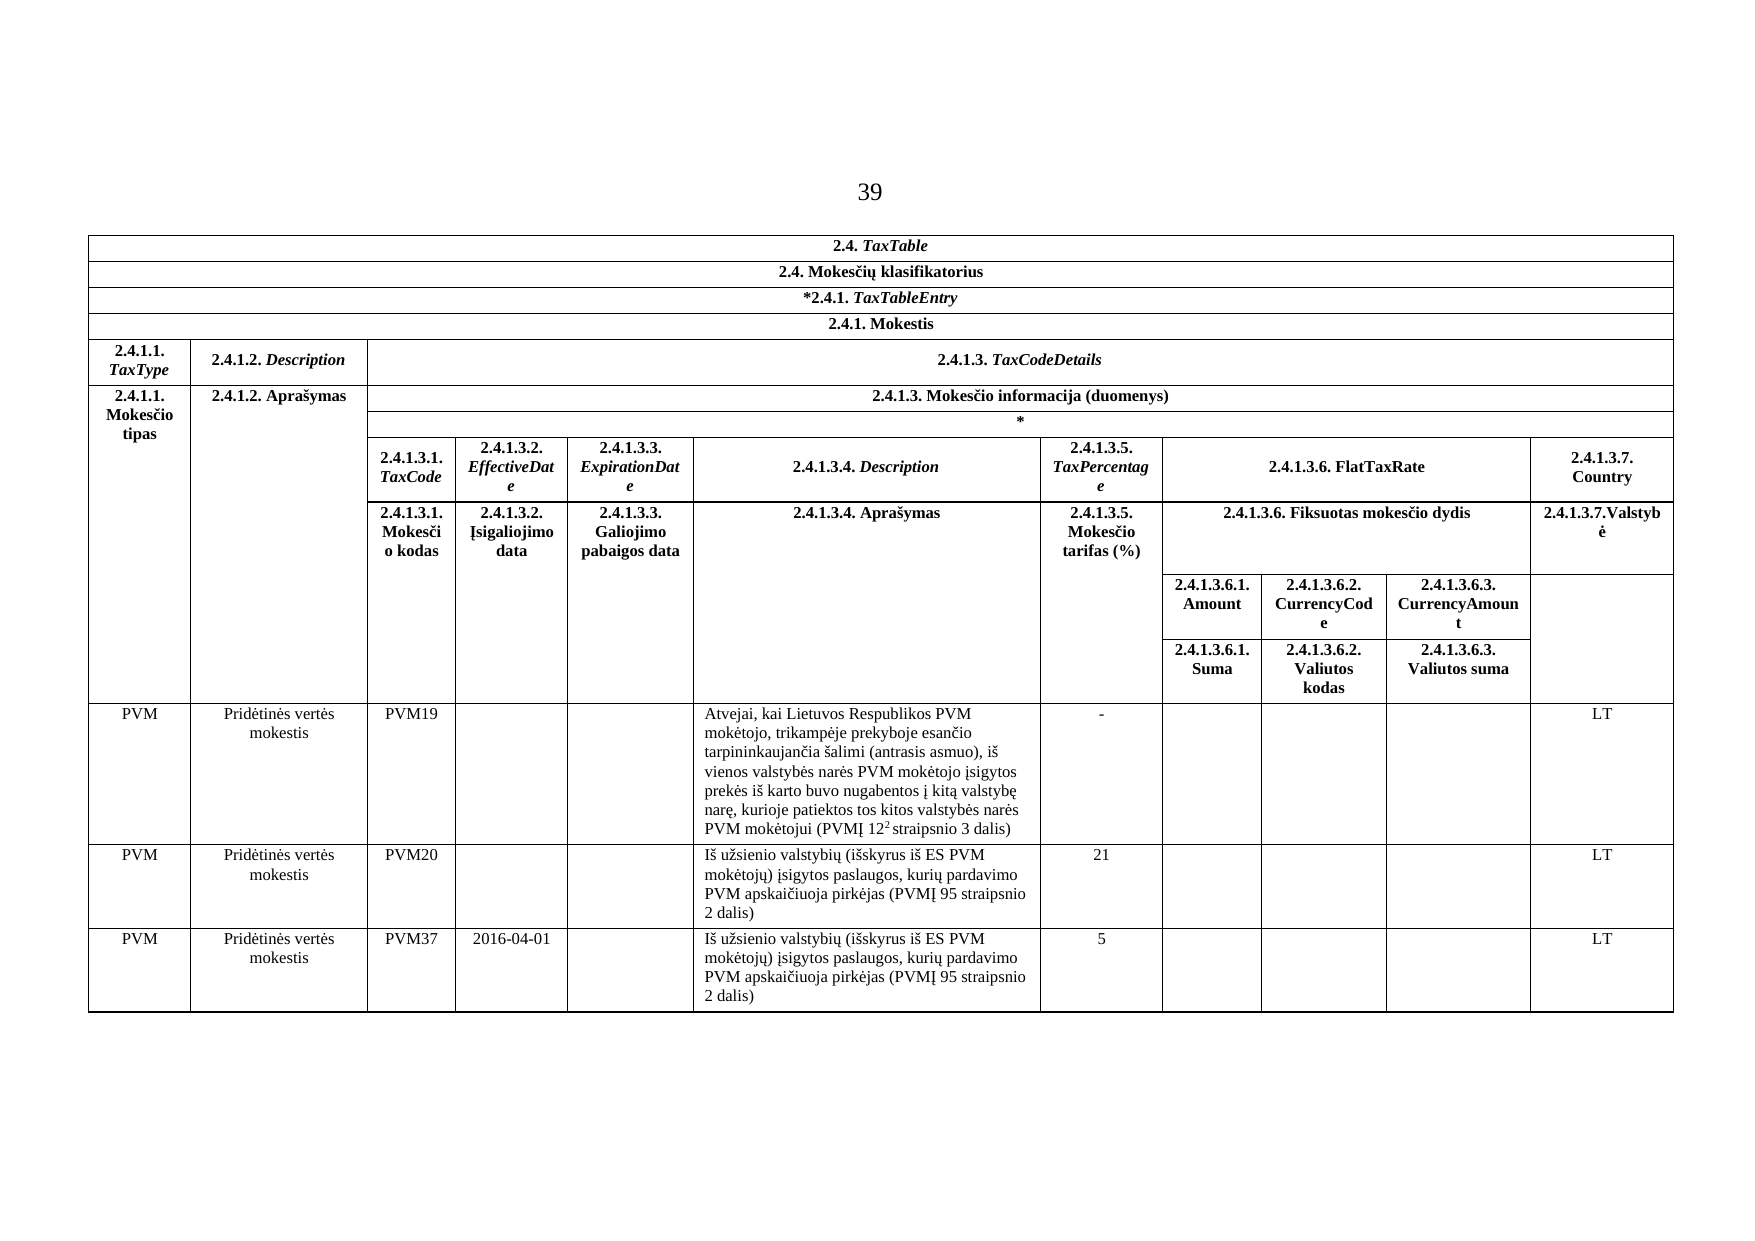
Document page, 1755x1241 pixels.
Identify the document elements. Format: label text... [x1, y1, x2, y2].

table_cell 2.4.1.3.3. Galiojimo pabaigos data [568, 503, 693, 703]
table_cell * [368, 412, 1673, 437]
table_cell 2.4.1.3.6.1. Amount [1163, 575, 1261, 638]
table_cell 2.4.1.3.6.3. CurrencyAmount [1387, 575, 1530, 638]
table_cell 2.4.1.1. Mokesčio tipas [89, 386, 190, 703]
table_cell PVM [89, 929, 190, 1011]
table_cell 2016-04-01 [456, 929, 567, 1011]
table_cell PVM19 [368, 704, 455, 844]
table_cell 2.4.1.3.7.Valstybė [1531, 503, 1673, 574]
table_cell 5 [1041, 929, 1162, 1011]
table_cell LT [1531, 704, 1673, 844]
table_cell 2.4.1.3. TaxCodeDetails [368, 340, 1673, 384]
table_cell [1262, 929, 1386, 1011]
table_cell 2.4.1.3.6.2. Valiutos kodas [1262, 640, 1386, 703]
table_cell 2.4.1.3.3. ExpirationDate [568, 438, 693, 501]
table_cell 2.4.1.3.7. Country [1531, 438, 1673, 501]
table_cell [568, 845, 693, 928]
table_cell - [1041, 704, 1162, 844]
table_cell LT [1531, 929, 1673, 1011]
table_cell LT [1531, 845, 1673, 928]
table_cell 2.4.1.3.6. FlatTaxRate [1163, 438, 1530, 501]
table_cell 2.4.1.3.2. Įsigaliojimo data [456, 503, 567, 703]
table_cell [568, 704, 693, 844]
table_cell [1531, 575, 1673, 703]
table_cell 2.4.1.3.4. Aprašymas [694, 503, 1040, 703]
table_cell 2.4.1.3.1. Mokesčio kodas [368, 503, 455, 703]
table_cell [1387, 704, 1530, 844]
table_cell [1163, 704, 1261, 844]
table_cell 2.4.1.3.5. Mokesčio tarifas (%) [1041, 503, 1162, 703]
table_cell 2.4.1.3.6. Fiksuotas mokesčio dydis [1163, 503, 1530, 574]
table_cell 2.4.1.3.6.1. Suma [1163, 640, 1261, 703]
table_cell [568, 929, 693, 1011]
table_cell PVM [89, 704, 190, 844]
table_cell 2.4.1.3.6.2. CurrencyCode [1262, 575, 1386, 638]
table_cell 2.4. Mokesčių klasifikatorius [89, 262, 1673, 287]
table_cell 21 [1041, 845, 1162, 928]
table_cell Iš užsienio valstybių (išskyrus iš ES PVM mokėtojų) įsigytos paslaugos, kurių pardavimo PVM apskaičiuoja pirkėjas (PVMĮ 95 straipsnio 2 dalis) [694, 929, 1040, 1011]
table_cell 2.4.1.3. Mokesčio informacija (duomenys) [368, 386, 1673, 411]
table_cell 2.4.1.2. Description [191, 340, 367, 384]
table_cell *2.4.1. TaxTableEntry [89, 288, 1673, 313]
table_cell 2.4.1.3.5. TaxPercentage [1041, 438, 1162, 501]
table_cell 2.4.1.1. TaxType [89, 340, 190, 384]
table_header 2.4. TaxTable [89, 236, 1673, 261]
table_cell [1387, 929, 1530, 1011]
table_cell PVM20 [368, 845, 455, 928]
table_cell 2.4.1.3.1. TaxCode [368, 438, 455, 501]
table_cell [1262, 704, 1386, 844]
table_cell [456, 704, 567, 844]
table_cell 2.4.1.2. Aprašymas [191, 386, 367, 703]
table_cell [1387, 845, 1530, 928]
table_cell Pridėtinės vertės mokestis [191, 845, 367, 928]
table_cell PVM37 [368, 929, 455, 1011]
table_cell Atvejai, kai Lietuvos Respublikos PVM mokėtojo, trikampėje prekyboje esančio tarpininkaujančia šalimi (antrasis asmuo), iš vienos valstybės narės PVM mokėtojo įsigytos prekės iš karto buvo nugabentos į kitą valstybę narę, kurioje patiektos tos kitos valstybės narės PVM mokėtojui (PVMĮ 122 straipsnio 3 dalis) [694, 704, 1040, 844]
table_cell Pridėtinės vertės mokestis [191, 929, 367, 1011]
table_cell [1262, 845, 1386, 928]
table_cell 2.4.1.3.2. EffectiveDate [456, 438, 567, 501]
table_cell PVM [89, 845, 190, 928]
table_cell [1163, 929, 1261, 1011]
table_cell Iš užsienio valstybių (išskyrus iš ES PVM mokėtojų) įsigytos paslaugos, kurių pardavimo PVM apskaičiuoja pirkėjas (PVMĮ 95 straipsnio 2 dalis) [694, 845, 1040, 928]
table_cell 2.4.1. Mokestis [89, 314, 1673, 339]
table_cell 2.4.1.3.4. Description [694, 438, 1040, 501]
table_cell [1163, 845, 1261, 928]
table_cell 2.4.1.3.6.3. Valiutos suma [1387, 640, 1530, 703]
table_cell [456, 845, 567, 928]
table_cell Pridėtinės vertės mokestis [191, 704, 367, 844]
